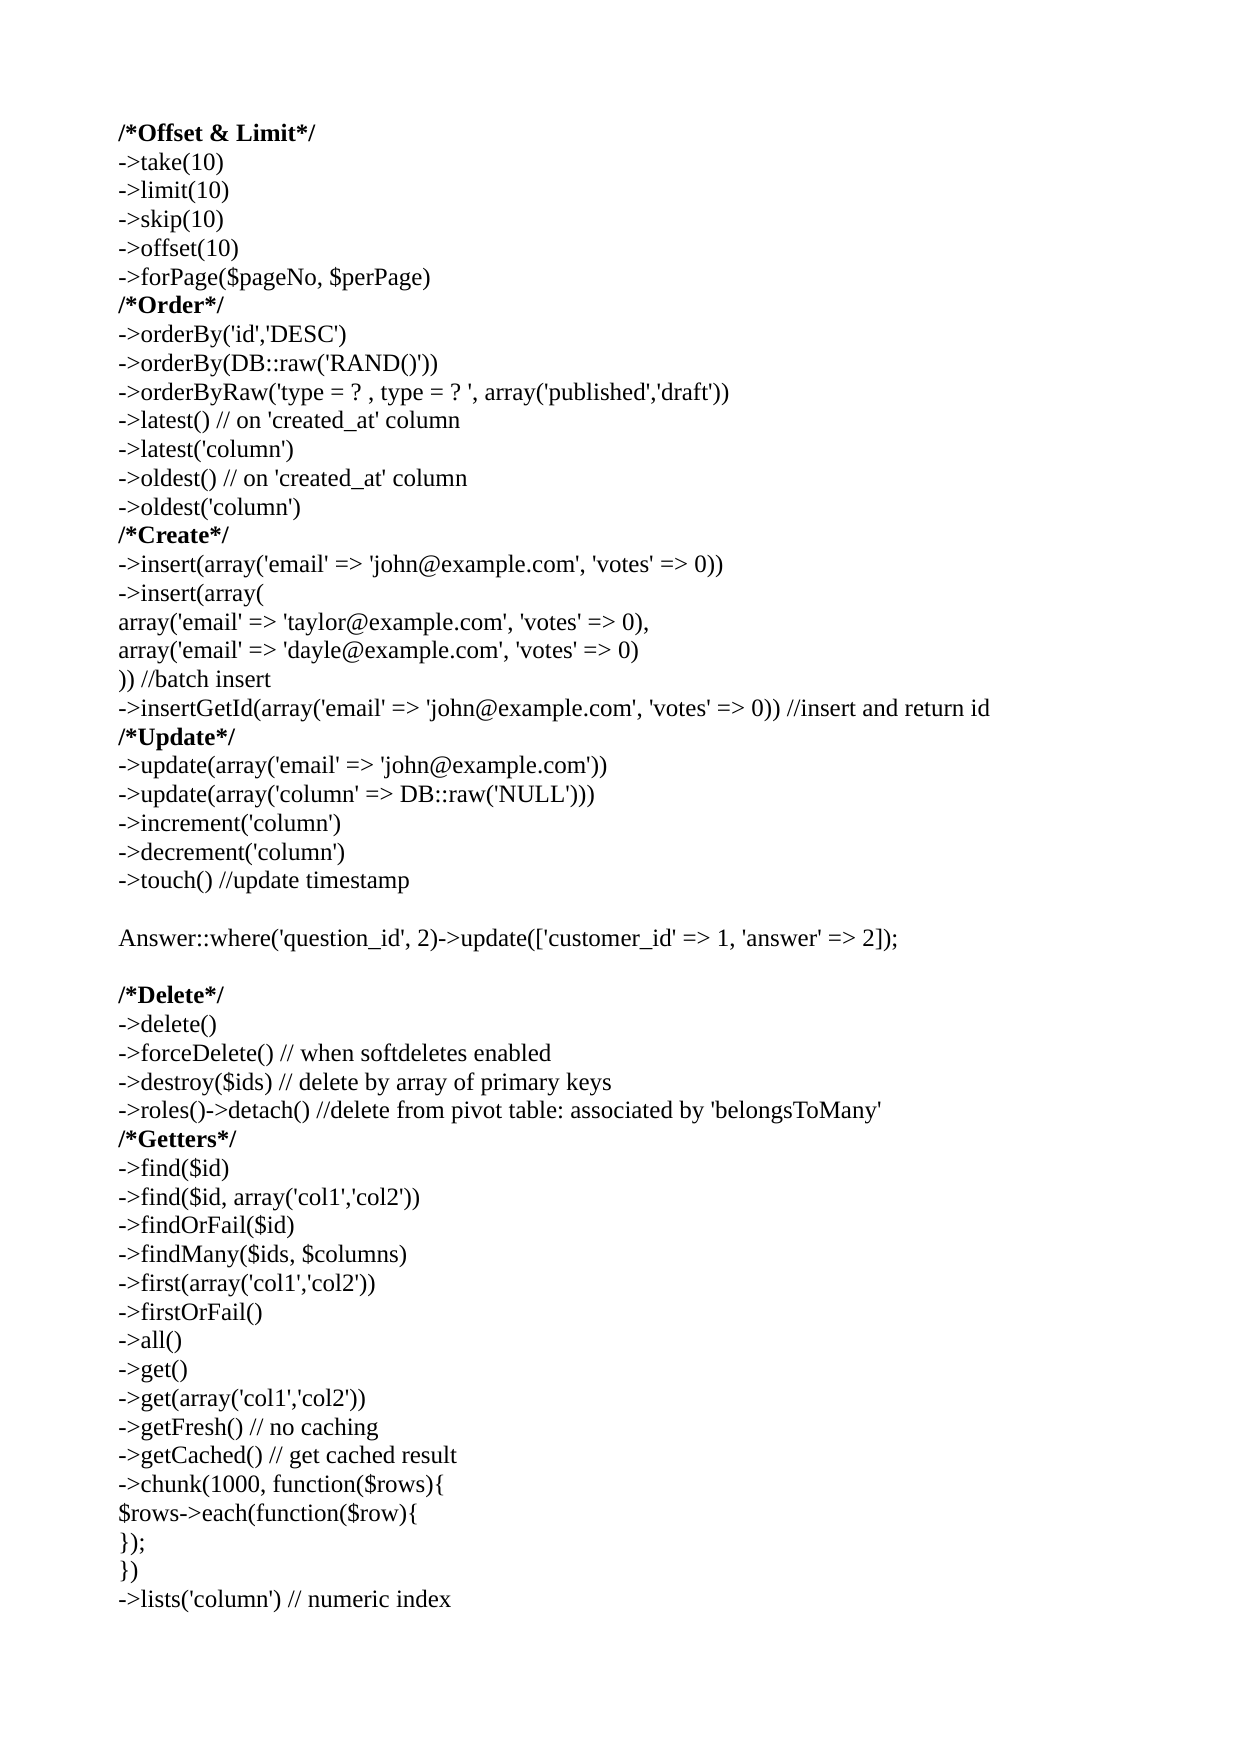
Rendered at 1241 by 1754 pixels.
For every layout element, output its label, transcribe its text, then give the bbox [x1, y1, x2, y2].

text ->destroy($ids) // delete by array of primary keys [118, 1067, 1122, 1096]
text ->offset(10) [118, 233, 1122, 262]
text ->get(array('col1','col2')) [118, 1383, 1122, 1412]
text ->findOrFail($id) [118, 1211, 1122, 1239]
text $rows->each(function($row){ [118, 1498, 1122, 1527]
text ->limit(10) [118, 176, 1122, 204]
text array('email' => 'taylor@example.com', 'votes' => 0), [118, 607, 1122, 636]
text ->find($id) [118, 1153, 1122, 1182]
text ->lists('column') // numeric index [118, 1584, 1122, 1613]
text }) [118, 1556, 1122, 1584]
text /*Offset & Limit*/ [118, 118, 1122, 147]
text ->skip(10) [118, 204, 1122, 233]
text ->decrement('column') [118, 837, 1122, 866]
text ->insertGetId(array('email' => 'john@example.com', 'votes' => 0)) //insert and return id [118, 693, 1122, 722]
text /*Getters*/ [118, 1124, 1122, 1153]
text ->insert(array('email' => 'john@example.com', 'votes' => 0)) [118, 549, 1122, 578]
text ->orderBy('id','DESC') [118, 319, 1122, 348]
text ->chunk(1000, function($rows){ [118, 1469, 1122, 1498]
text ->getCached() // get cached result [118, 1441, 1122, 1469]
text ->increment('column') [118, 808, 1122, 837]
text ->forceDelete() // when softdeletes enabled [118, 1038, 1122, 1067]
text }); [118, 1527, 1122, 1556]
text ->findMany($ids, $columns) [118, 1239, 1122, 1268]
text /*Create*/ [118, 521, 1122, 549]
text )) //batch insert [118, 664, 1122, 693]
text ->roles()->detach() //delete from pivot table: associated by 'belongsToMany' [118, 1096, 1122, 1124]
text ->latest('column') [118, 434, 1122, 463]
text ->oldest('column') [118, 492, 1122, 521]
text /*Order*/ [118, 291, 1122, 319]
text ->getFresh() // no caching [118, 1412, 1122, 1441]
text ->update(array('email' => 'john@example.com')) [118, 751, 1122, 779]
text /*Update*/ [118, 722, 1122, 751]
text ->insert(array( [118, 578, 1122, 607]
text ->touch() //update timestamp [118, 866, 1122, 894]
text ->orderBy(DB::raw('RAND()')) [118, 348, 1122, 377]
text ->oldest() // on 'created_at' column [118, 463, 1122, 492]
text ->first(array('col1','col2')) [118, 1268, 1122, 1297]
text ->all() [118, 1326, 1122, 1354]
text ->update(array('column' => DB::raw('NULL'))) [118, 779, 1122, 808]
text ->latest() // on 'created_at' column [118, 406, 1122, 434]
text Answer::where('question_id', 2)->update(['customer_id' => 1, 'answer' => 2]); [118, 923, 1122, 952]
text ->find($id, array('col1','col2')) [118, 1182, 1122, 1211]
text ->get() [118, 1354, 1122, 1383]
text ->forPage($pageNo, $perPage) [118, 262, 1122, 291]
text ->firstOrFail() [118, 1297, 1122, 1326]
text array('email' => 'dayle@example.com', 'votes' => 0) [118, 636, 1122, 664]
text ->take(10) [118, 147, 1122, 176]
text /*Delete*/ [118, 981, 1122, 1009]
text ->orderByRaw('type = ? , type = ? ', array('published','draft')) [118, 377, 1122, 406]
text ->delete() [118, 1009, 1122, 1038]
